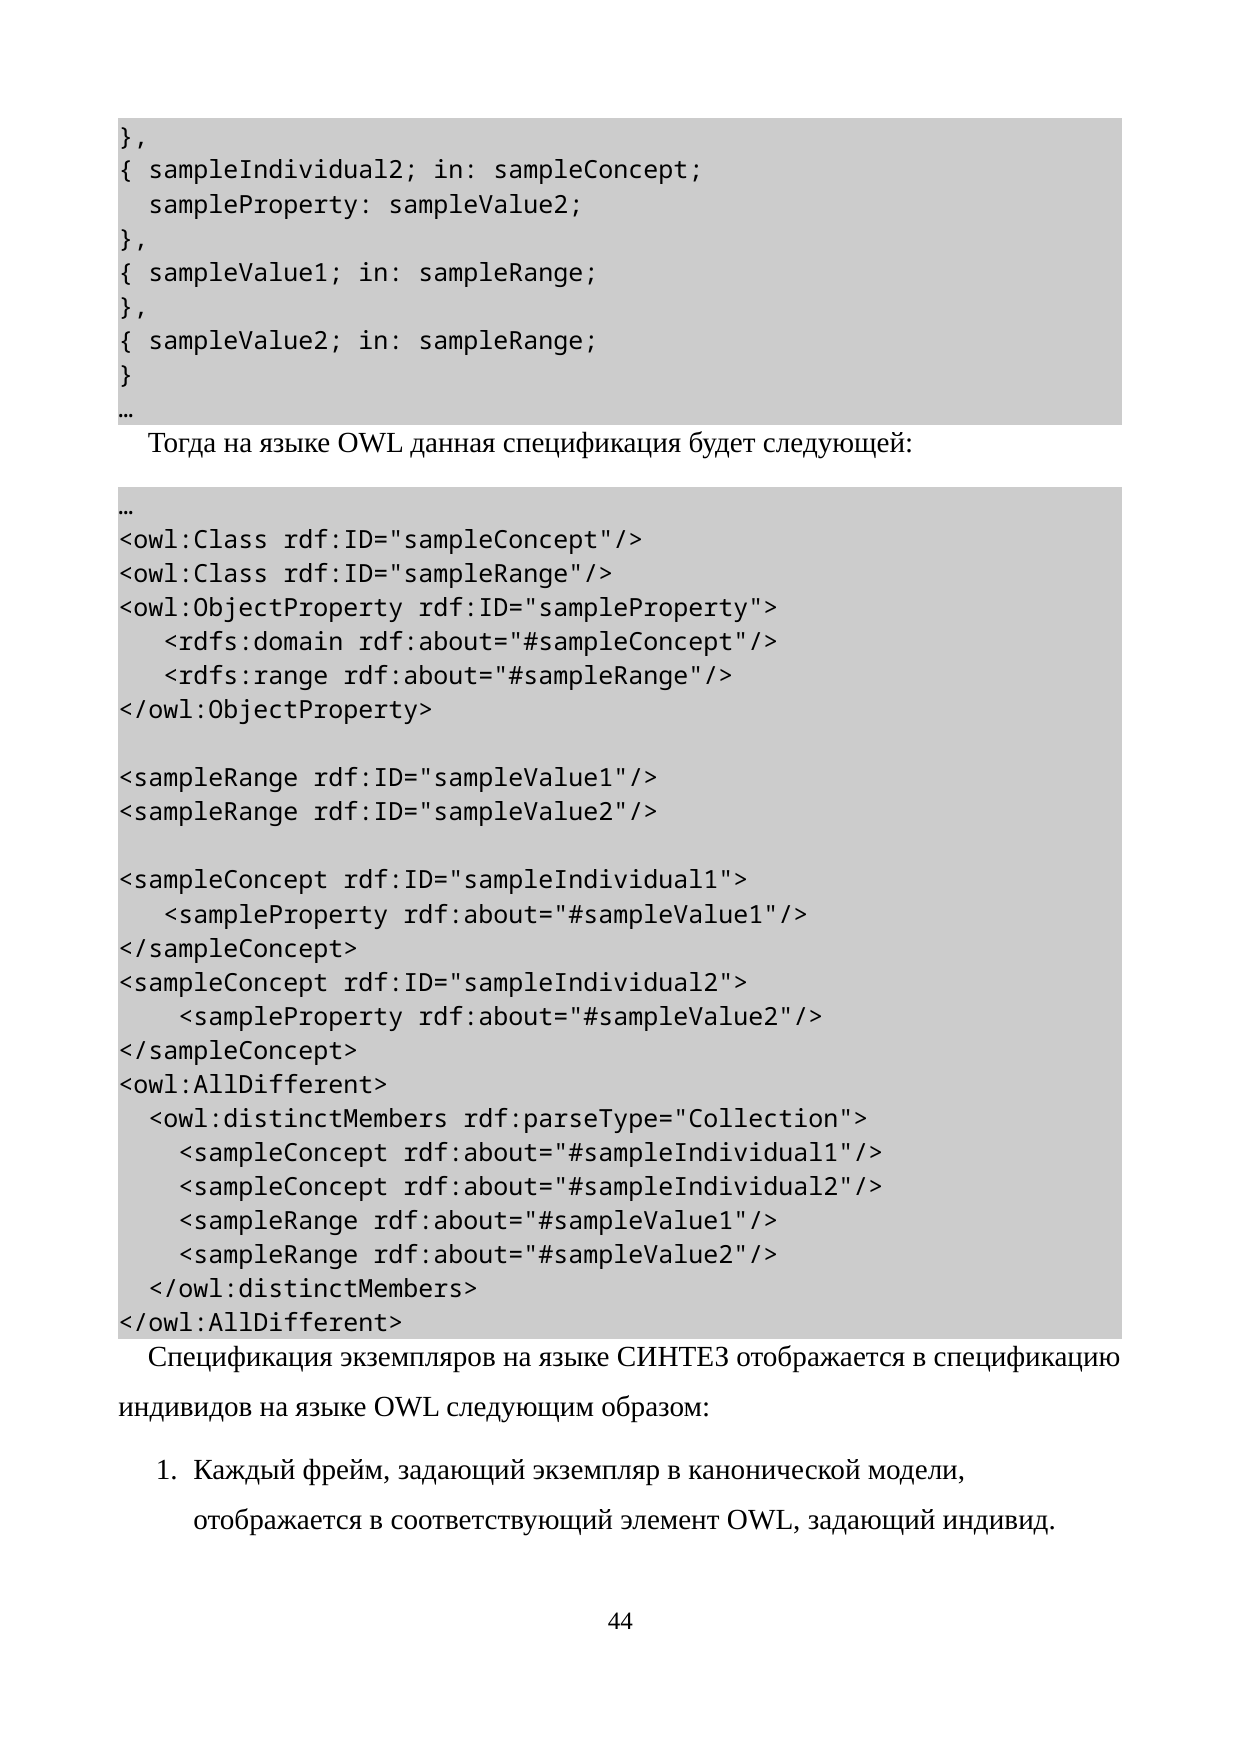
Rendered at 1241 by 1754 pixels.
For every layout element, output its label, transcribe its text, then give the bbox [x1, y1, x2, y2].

text }, { sampleIndividual2; in: sampleConcept; sampleProperty: sampleValue2; }, { sampleValue1; in: sampleRange; }, { sampleValue2; in: sampleRange; } … [118, 118, 1122, 425]
text … <owl:Class rdf:ID="sampleConcept"/> <owl:Class rdf:ID="sampleRange"/> <owl:ObjectProperty rdf:ID="sampleProperty"> <rdfs:domain rdf:about="#sampleConcept"/> <rdfs:range rdf:about="#sampleRange"/> </owl:ObjectProperty> <sampleRange rdf:ID="sampleValue1"/> <sampleRange rdf:ID="sampleValue2"/> <sampleConcept rdf:ID="sampleIndividual1"> <sampleProperty rdf:about="#sampleValue1"/> </sampleConcept> <sampleConcept rdf:ID="sampleIndividual2"> <sampleProperty rdf:about="#sampleValue2"/> </sampleConcept> <owl:AllDifferent> <owl:distinctMembers rdf:parseType="Collection"> <sampleConcept rdf:about="#sampleIndividual1"/> <sampleConcept rdf:about="#sampleIndividual2"/> <sampleRange rdf:about="#sampleValue1"/> <sampleRange rdf:about="#sampleValue2"/> </owl:distinctMembers> </owl:AllDifferent> [118, 487, 1122, 1339]
list Каждый фрейм, задающий экземпляр в канонической модели, отображается в соответствующий элемент OWL, задающий индивид. [156, 1452, 1122, 1536]
text Тогда на языке OWL данная спецификация будет следующей: [118, 425, 1122, 458]
text Спецификация экземпляров на языке СИНТЕЗ отображается в спецификацию индивидов на языке OWL следующим образом: [118, 1339, 1122, 1423]
